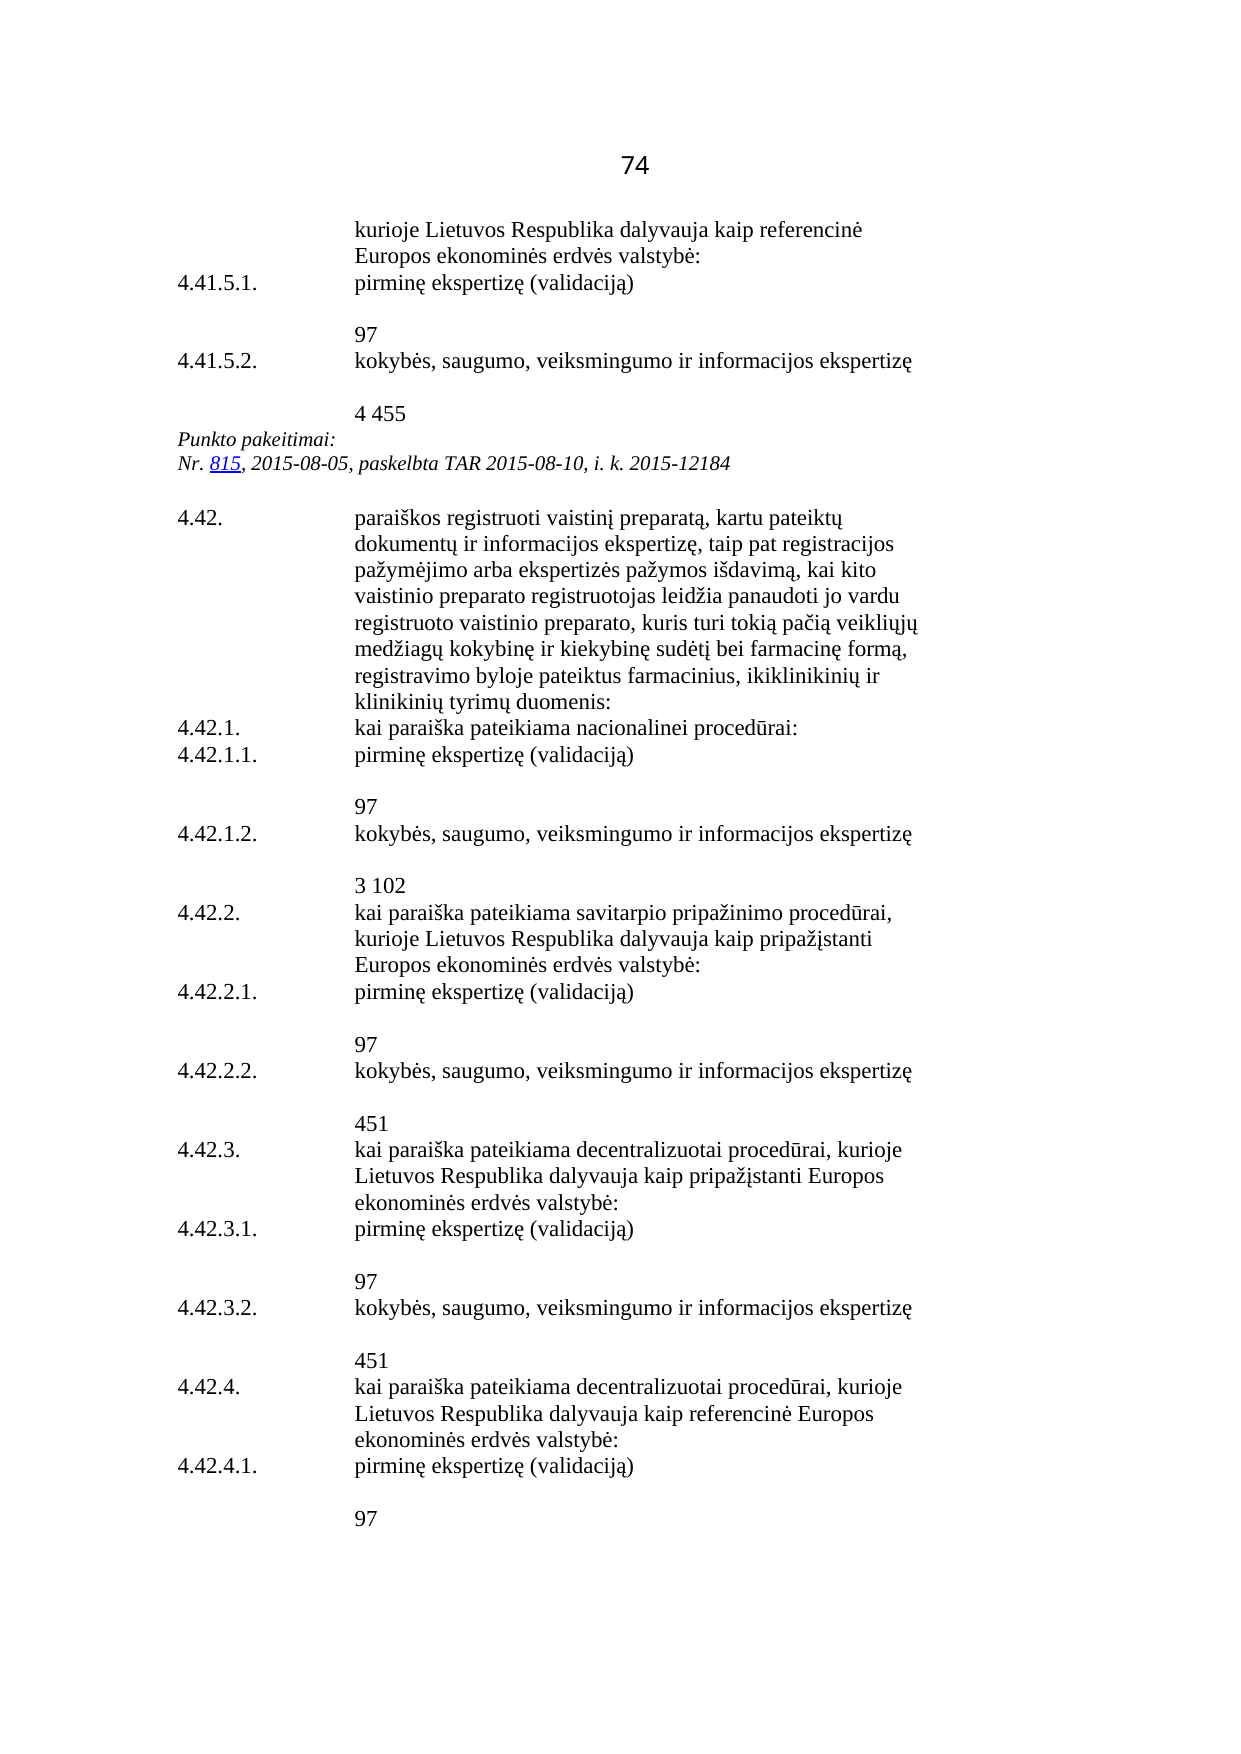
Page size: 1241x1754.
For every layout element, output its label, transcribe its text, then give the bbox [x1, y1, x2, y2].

text 4.42.4. kai paraiška pateikiama decentralizuotai procedūrai, kurioje [177, 1373, 945, 1399]
text 4.42.2. kai paraiška pateikiama savitarpio pripažinimo procedūrai, [177, 899, 945, 925]
text Europos ekonominės erdvės valstybė: [354, 952, 945, 978]
text klinikinių tyrimų duomenis: [354, 688, 945, 714]
text Europos ekonominės erdvės valstybė: [354, 242, 945, 268]
text 4.42.2.2. kokybės, saugumo, veiksmingumo ir informacijos ekspertizę 451 [177, 1057, 945, 1136]
text 4.41.5.1. pirminę ekspertizę (validaciją) 97 [177, 268, 945, 348]
text kurioje Lietuvos Respublika dalyvauja kaip referencinė [354, 216, 945, 242]
text ekonominės erdvės valstybė: [354, 1426, 945, 1452]
text Punkto pakeitimai: [177, 427, 1093, 451]
text 4.42.1. kai paraiška pateikiama nacionalinei procedūrai: [177, 714, 945, 741]
text kurioje Lietuvos Respublika dalyvauja kaip pripažįstanti [354, 925, 945, 952]
text vaistinio preparato registruotojas leidžia panaudoti jo vardu [354, 583, 945, 609]
text 4.42.3. kai paraiška pateikiama decentralizuotai procedūrai, kurioje [177, 1136, 945, 1162]
text 4.42.1.2. kokybės, saugumo, veiksmingumo ir informacijos ekspertizę 3 102 [177, 820, 945, 899]
text 4.42.1.1. pirminę ekspertizę (validaciją) 97 [177, 741, 945, 820]
text registravimo byloje pateiktus farmacinius, ikiklinikinių ir [354, 662, 945, 688]
text 4.42.3.1. pirminę ekspertizę (validaciją) 97 [177, 1215, 945, 1294]
text 4.42.4.1. pirminę ekspertizę (validaciją) 97 [177, 1452, 945, 1531]
text registruoto vaistinio preparato, kuris turi tokią pačią veikliųjų [354, 609, 945, 635]
text pažymėjimo arba ekspertizės pažymos išdavimą, kai kito [354, 556, 945, 583]
text Lietuvos Respublika dalyvauja kaip pripažįstanti Europos [354, 1162, 945, 1189]
text 4.42. paraiškos registruoti vaistinį preparatą, kartu pateiktų [177, 503, 945, 530]
text medžiagų kokybinę ir kiekybinę sudėtį bei farmacinę formą, [354, 635, 945, 662]
text 4.42.3.2. kokybės, saugumo, veiksmingumo ir informacijos ekspertizę 451 [177, 1294, 945, 1373]
text dokumentų ir informacijos ekspertizę, taip pat registracijos [354, 530, 945, 556]
text 4.42.2.1. pirminę ekspertizę (validaciją) 97 [177, 978, 945, 1057]
text 4.41.5.2. kokybės, saugumo, veiksmingumo ir informacijos ekspertizę 4 455 [177, 348, 945, 427]
text Lietuvos Respublika dalyvauja kaip referencinė Europos [354, 1399, 945, 1426]
text ekonominės erdvės valstybė: [354, 1189, 945, 1215]
text Nr. 815, 2015-08-05, paskelbta TAR 2015-08-10, i. k. 2015-12184 [177, 451, 1093, 475]
